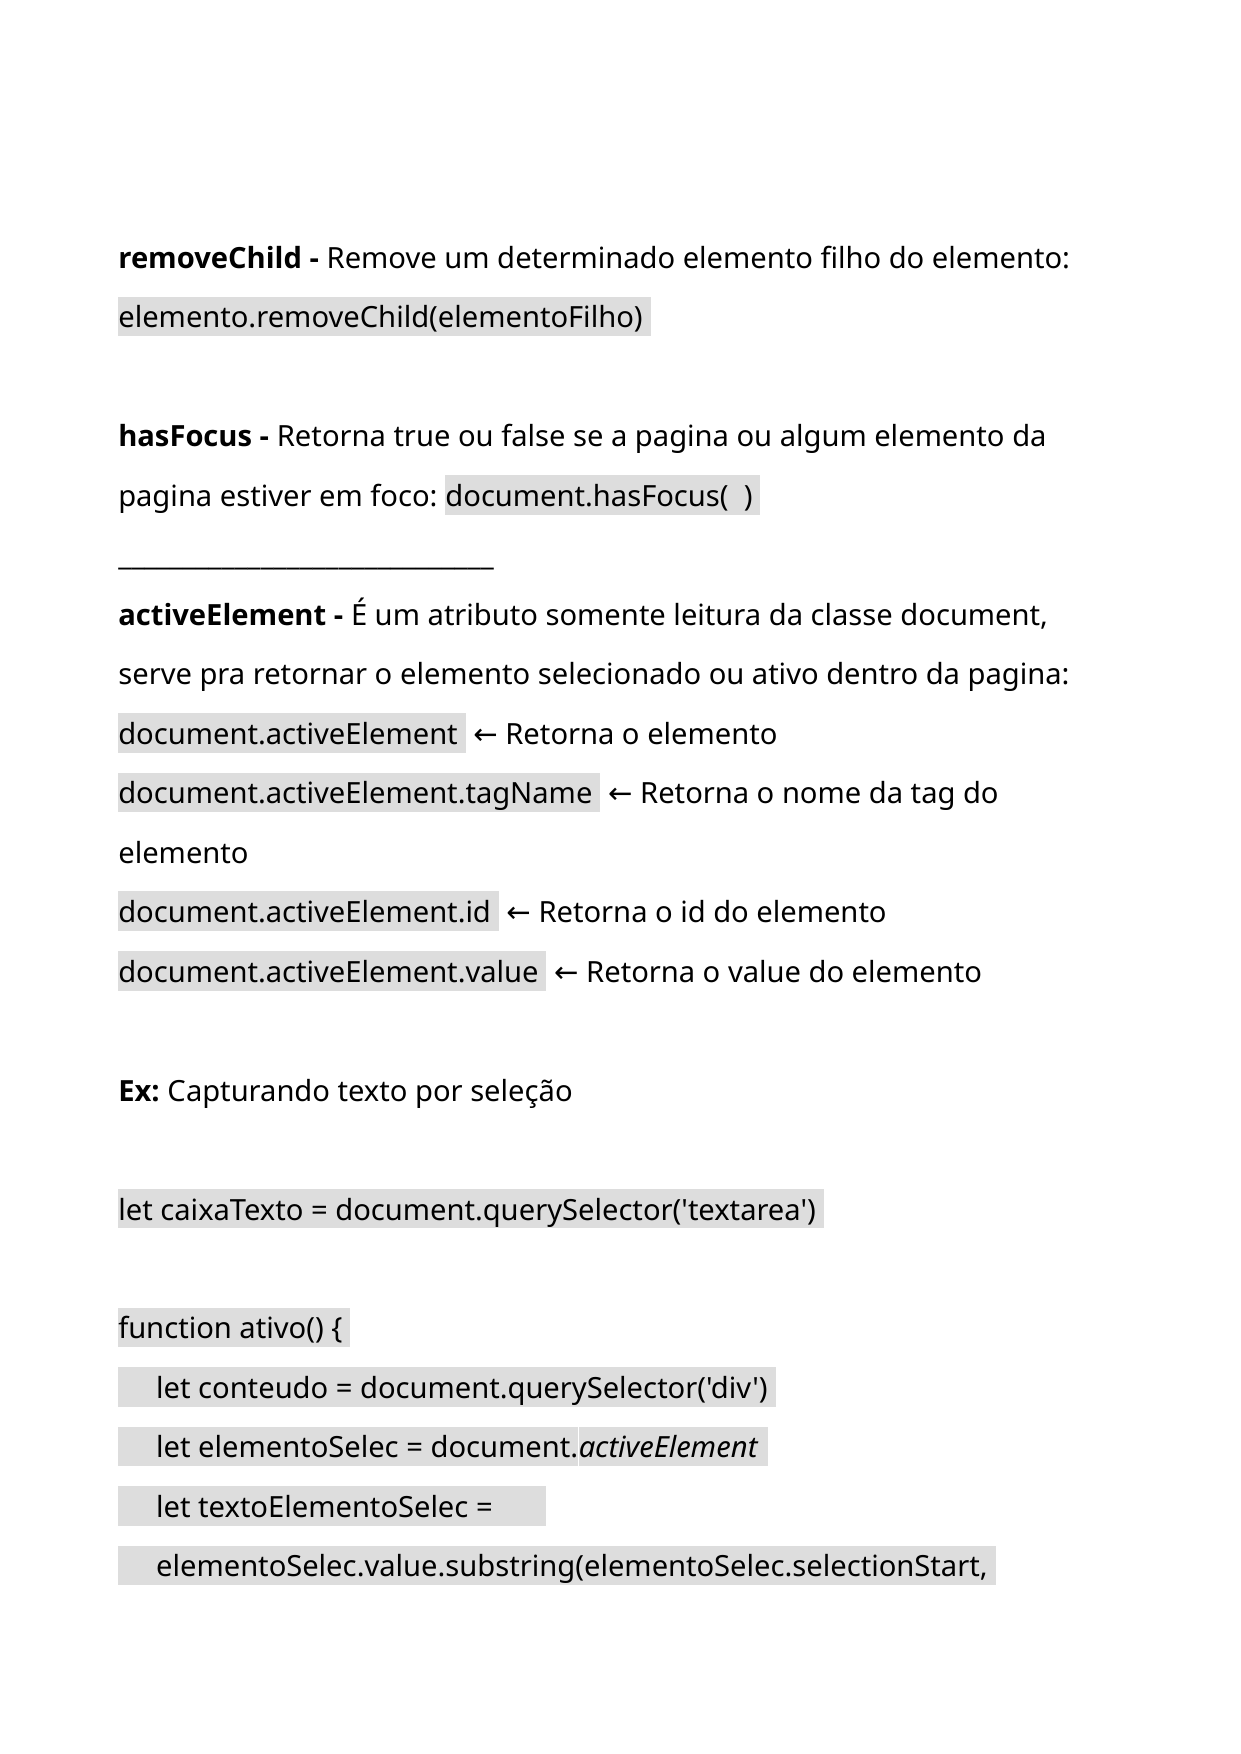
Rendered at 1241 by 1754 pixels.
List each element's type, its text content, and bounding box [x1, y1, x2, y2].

text document.activeElement.value ← Retorna o value do elemento [118, 951, 1122, 991]
text _____________________________ [118, 534, 1122, 574]
text let caixaTexto = document.querySelector('textarea') [118, 1189, 1122, 1228]
text let textoElementoSelec = [118, 1486, 1122, 1526]
text Ex: Capturando texto por seleção [118, 1070, 1122, 1109]
text function ativo() { [118, 1308, 1122, 1347]
text elementoSelec.value.substring(elementoSelec.selectionStart, [118, 1546, 1122, 1585]
text let conteudo = document.querySelector('div') [118, 1367, 1122, 1407]
text let elementoSelec = document.activeElement [118, 1427, 1122, 1466]
text document.activeElement.id ← Retorna o id do elemento [118, 891, 1122, 931]
text activeElement - É um atributo somente leitura da classe document, serve pra retornar o elemento selecionado ou ativo dentro da pagina: [118, 594, 1122, 693]
text document.activeElement ← Retorna o elemento [118, 713, 1122, 753]
text document.activeElement.tagName ← Retorna o nome da tag do elemento [118, 772, 1122, 872]
text hasFocus - Retorna true ou false se a pagina ou algum elemento da pagina estiver em foco: document.hasFocus( ) [118, 416, 1122, 515]
text removeChild - Remove um determinado elemento filho do elemento: elemento.removeChild(elementoFilho) [118, 237, 1122, 336]
